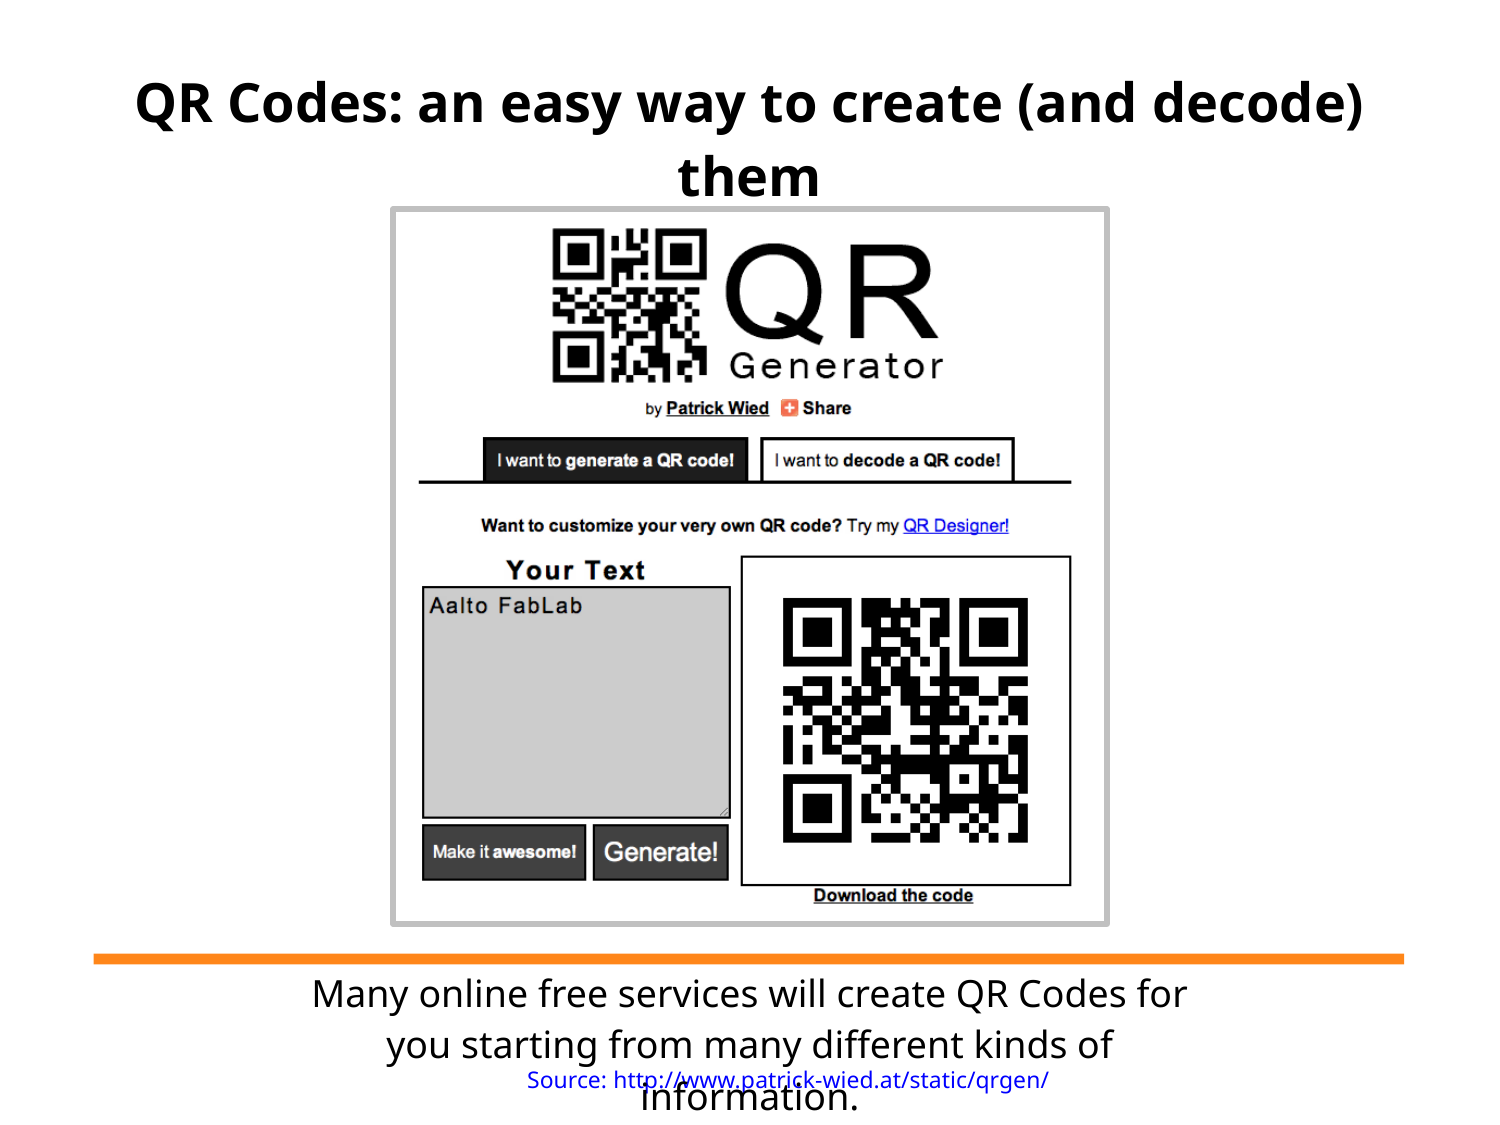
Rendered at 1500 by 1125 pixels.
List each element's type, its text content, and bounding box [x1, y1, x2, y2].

text_box Many online free services will create QR Codes for you starting from many different kinds of information. [286, 960, 1214, 1064]
picture [0, 0, 1500, 1125]
text_box Source: http://www.patrick-wied.at/static/qrgen/ [512, 1064, 988, 1098]
title QR Codes: an easy way to create (and decode) them [75, 44, 1426, 233]
